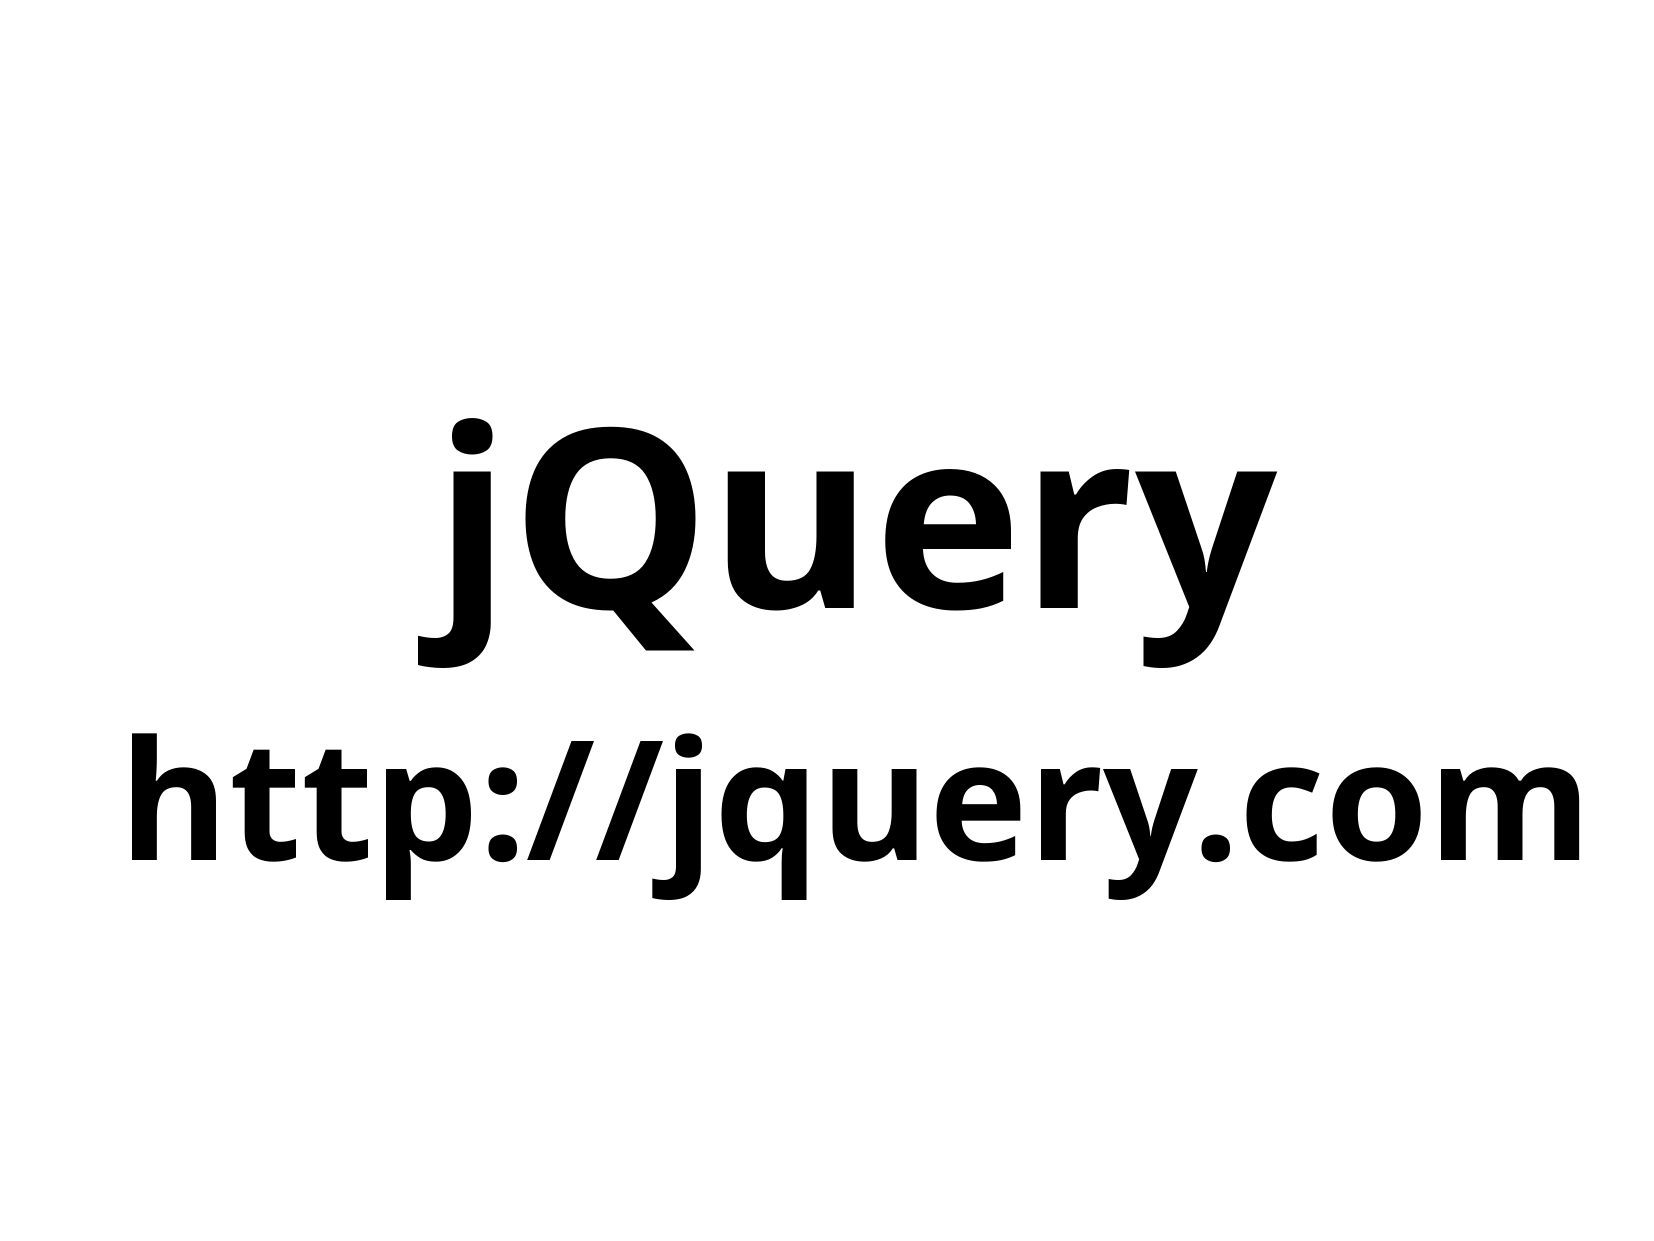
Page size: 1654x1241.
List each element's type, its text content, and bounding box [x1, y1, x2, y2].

title jQuery http://jquery.com [112, 49, 1601, 1201]
